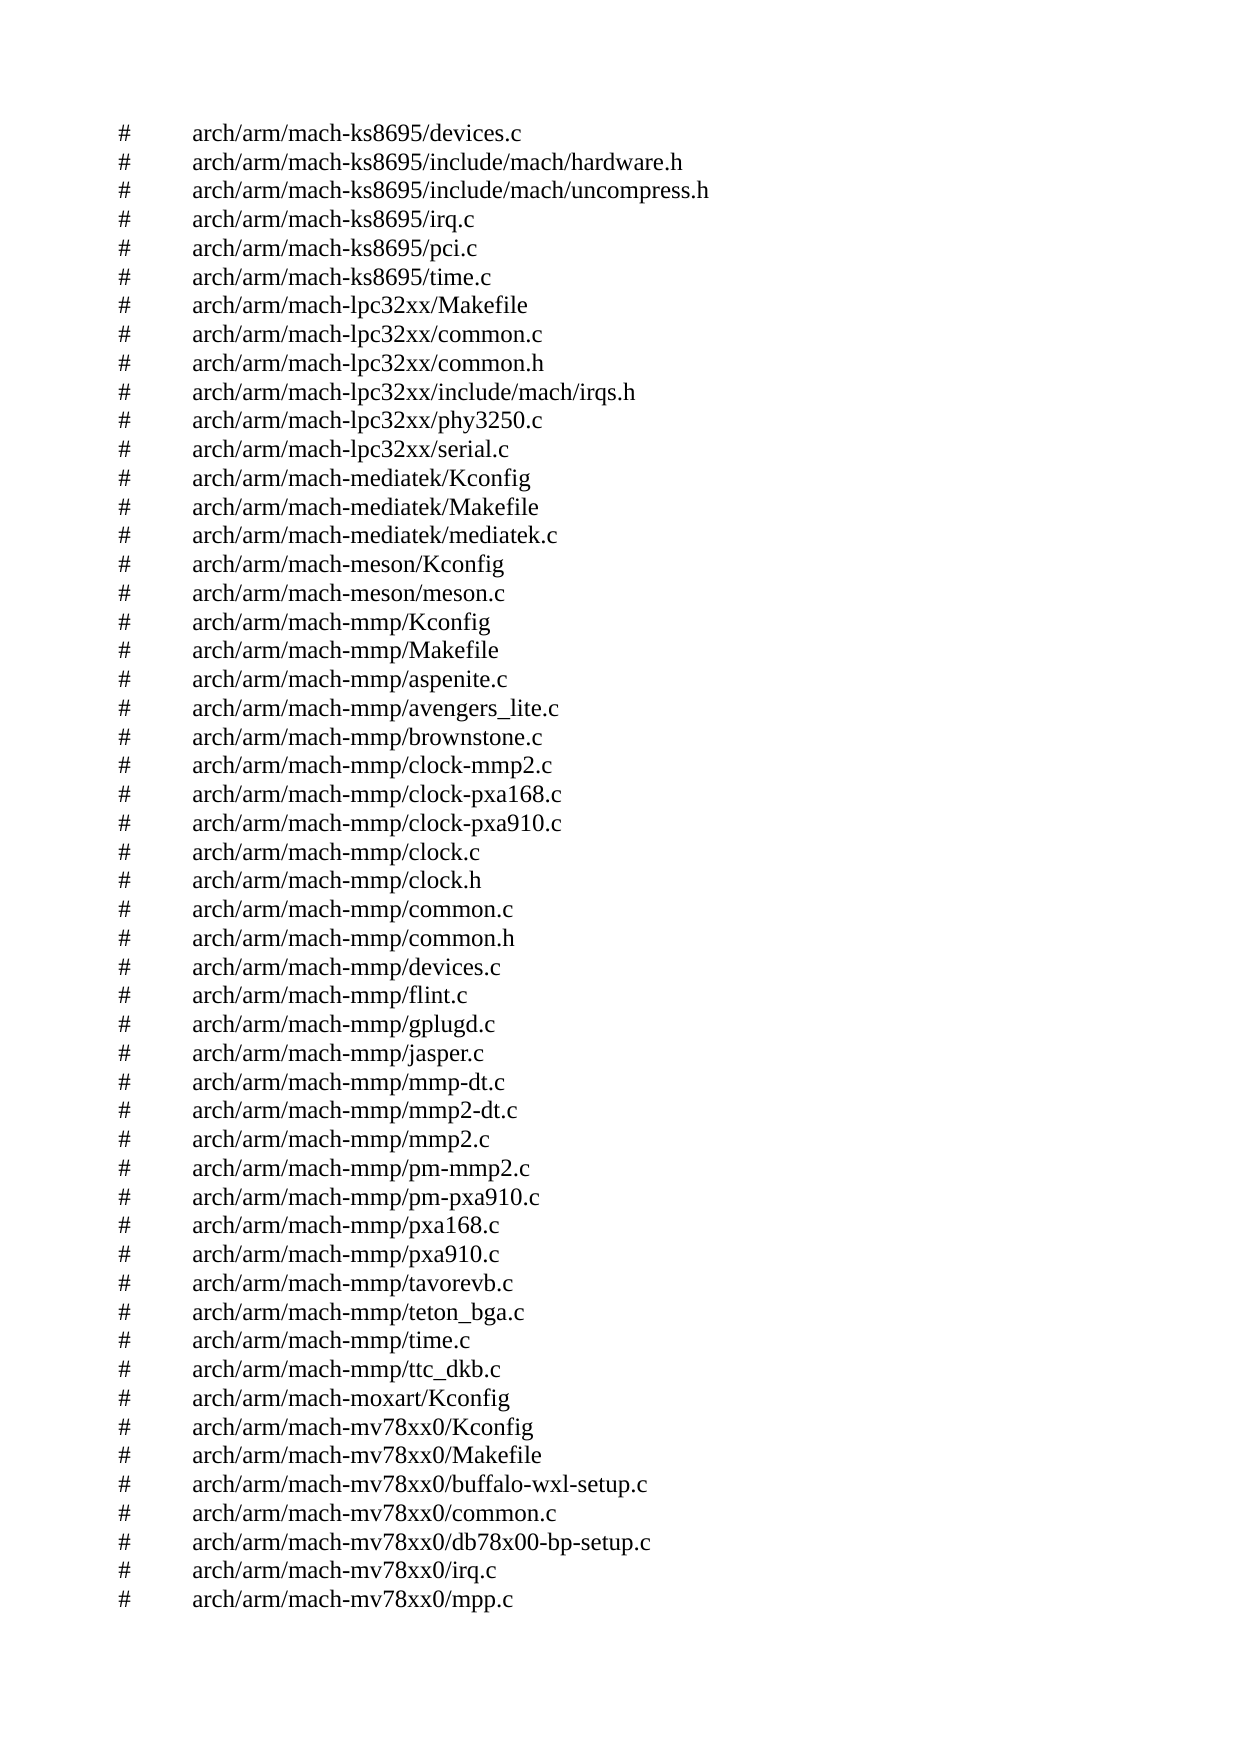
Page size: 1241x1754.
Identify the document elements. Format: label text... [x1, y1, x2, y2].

text # arch/arm/mach-mmp/mmp-dt.c [118, 1067, 1122, 1096]
text # arch/arm/mach-mmp/common.c [118, 894, 1122, 923]
text # arch/arm/mach-lpc32xx/common.c [118, 319, 1122, 348]
text # arch/arm/mach-mediatek/Makefile [118, 492, 1122, 521]
text # arch/arm/mach-mmp/aspenite.c [118, 664, 1122, 693]
text # arch/arm/mach-mmp/ttc_dkb.c [118, 1354, 1122, 1383]
text # arch/arm/mach-ks8695/include/mach/uncompress.h [118, 176, 1122, 204]
text # arch/arm/mach-mmp/devices.c [118, 952, 1122, 981]
text # arch/arm/mach-mmp/Kconfig [118, 607, 1122, 636]
text # arch/arm/mach-mv78xx0/common.c [118, 1498, 1122, 1527]
text # arch/arm/mach-mmp/clock-mmp2.c [118, 751, 1122, 779]
text # arch/arm/mach-mmp/pm-mmp2.c [118, 1153, 1122, 1182]
text # arch/arm/mach-mmp/gplugd.c [118, 1009, 1122, 1038]
text # arch/arm/mach-mmp/brownstone.c [118, 722, 1122, 751]
text # arch/arm/mach-mmp/teton_bga.c [118, 1297, 1122, 1326]
text # arch/arm/mach-mmp/pm-pxa910.c [118, 1182, 1122, 1211]
text # arch/arm/mach-mmp/clock.h [118, 866, 1122, 894]
text # arch/arm/mach-mmp/avengers_lite.c [118, 693, 1122, 722]
text # arch/arm/mach-mv78xx0/Kconfig [118, 1412, 1122, 1441]
text # arch/arm/mach-mmp/common.h [118, 923, 1122, 952]
text # arch/arm/mach-ks8695/pci.c [118, 233, 1122, 262]
text # arch/arm/mach-ks8695/irq.c [118, 204, 1122, 233]
text # arch/arm/mach-mmp/flint.c [118, 981, 1122, 1009]
text # arch/arm/mach-mv78xx0/buffalo-wxl-setup.c [118, 1469, 1122, 1498]
text # arch/arm/mach-mv78xx0/irq.c [118, 1556, 1122, 1584]
text # arch/arm/mach-mmp/clock-pxa910.c [118, 808, 1122, 837]
text # arch/arm/mach-lpc32xx/phy3250.c [118, 406, 1122, 434]
text # arch/arm/mach-lpc32xx/common.h [118, 348, 1122, 377]
text # arch/arm/mach-mmp/mmp2-dt.c [118, 1096, 1122, 1124]
text # arch/arm/mach-lpc32xx/serial.c [118, 434, 1122, 463]
text # arch/arm/mach-meson/meson.c [118, 578, 1122, 607]
text # arch/arm/mach-ks8695/include/mach/hardware.h [118, 147, 1122, 176]
text # arch/arm/mach-mediatek/Kconfig [118, 463, 1122, 492]
text # arch/arm/mach-lpc32xx/Makefile [118, 291, 1122, 319]
text # arch/arm/mach-ks8695/devices.c [118, 118, 1122, 147]
text # arch/arm/mach-mv78xx0/Makefile [118, 1441, 1122, 1469]
text # arch/arm/mach-lpc32xx/include/mach/irqs.h [118, 377, 1122, 406]
text # arch/arm/mach-mmp/Makefile [118, 636, 1122, 664]
text # arch/arm/mach-mmp/clock.c [118, 837, 1122, 866]
text # arch/arm/mach-mmp/clock-pxa168.c [118, 779, 1122, 808]
text # arch/arm/mach-mmp/mmp2.c [118, 1124, 1122, 1153]
text # arch/arm/mach-mmp/pxa910.c [118, 1239, 1122, 1268]
text # arch/arm/mach-mediatek/mediatek.c [118, 521, 1122, 549]
text # arch/arm/mach-mmp/pxa168.c [118, 1211, 1122, 1239]
text # arch/arm/mach-mv78xx0/mpp.c [118, 1584, 1122, 1613]
text # arch/arm/mach-mmp/jasper.c [118, 1038, 1122, 1067]
text # arch/arm/mach-moxart/Kconfig [118, 1383, 1122, 1412]
text # arch/arm/mach-meson/Kconfig [118, 549, 1122, 578]
text # arch/arm/mach-mmp/tavorevb.c [118, 1268, 1122, 1297]
text # arch/arm/mach-mv78xx0/db78x00-bp-setup.c [118, 1527, 1122, 1556]
text # arch/arm/mach-mmp/time.c [118, 1326, 1122, 1354]
text # arch/arm/mach-ks8695/time.c [118, 262, 1122, 291]
